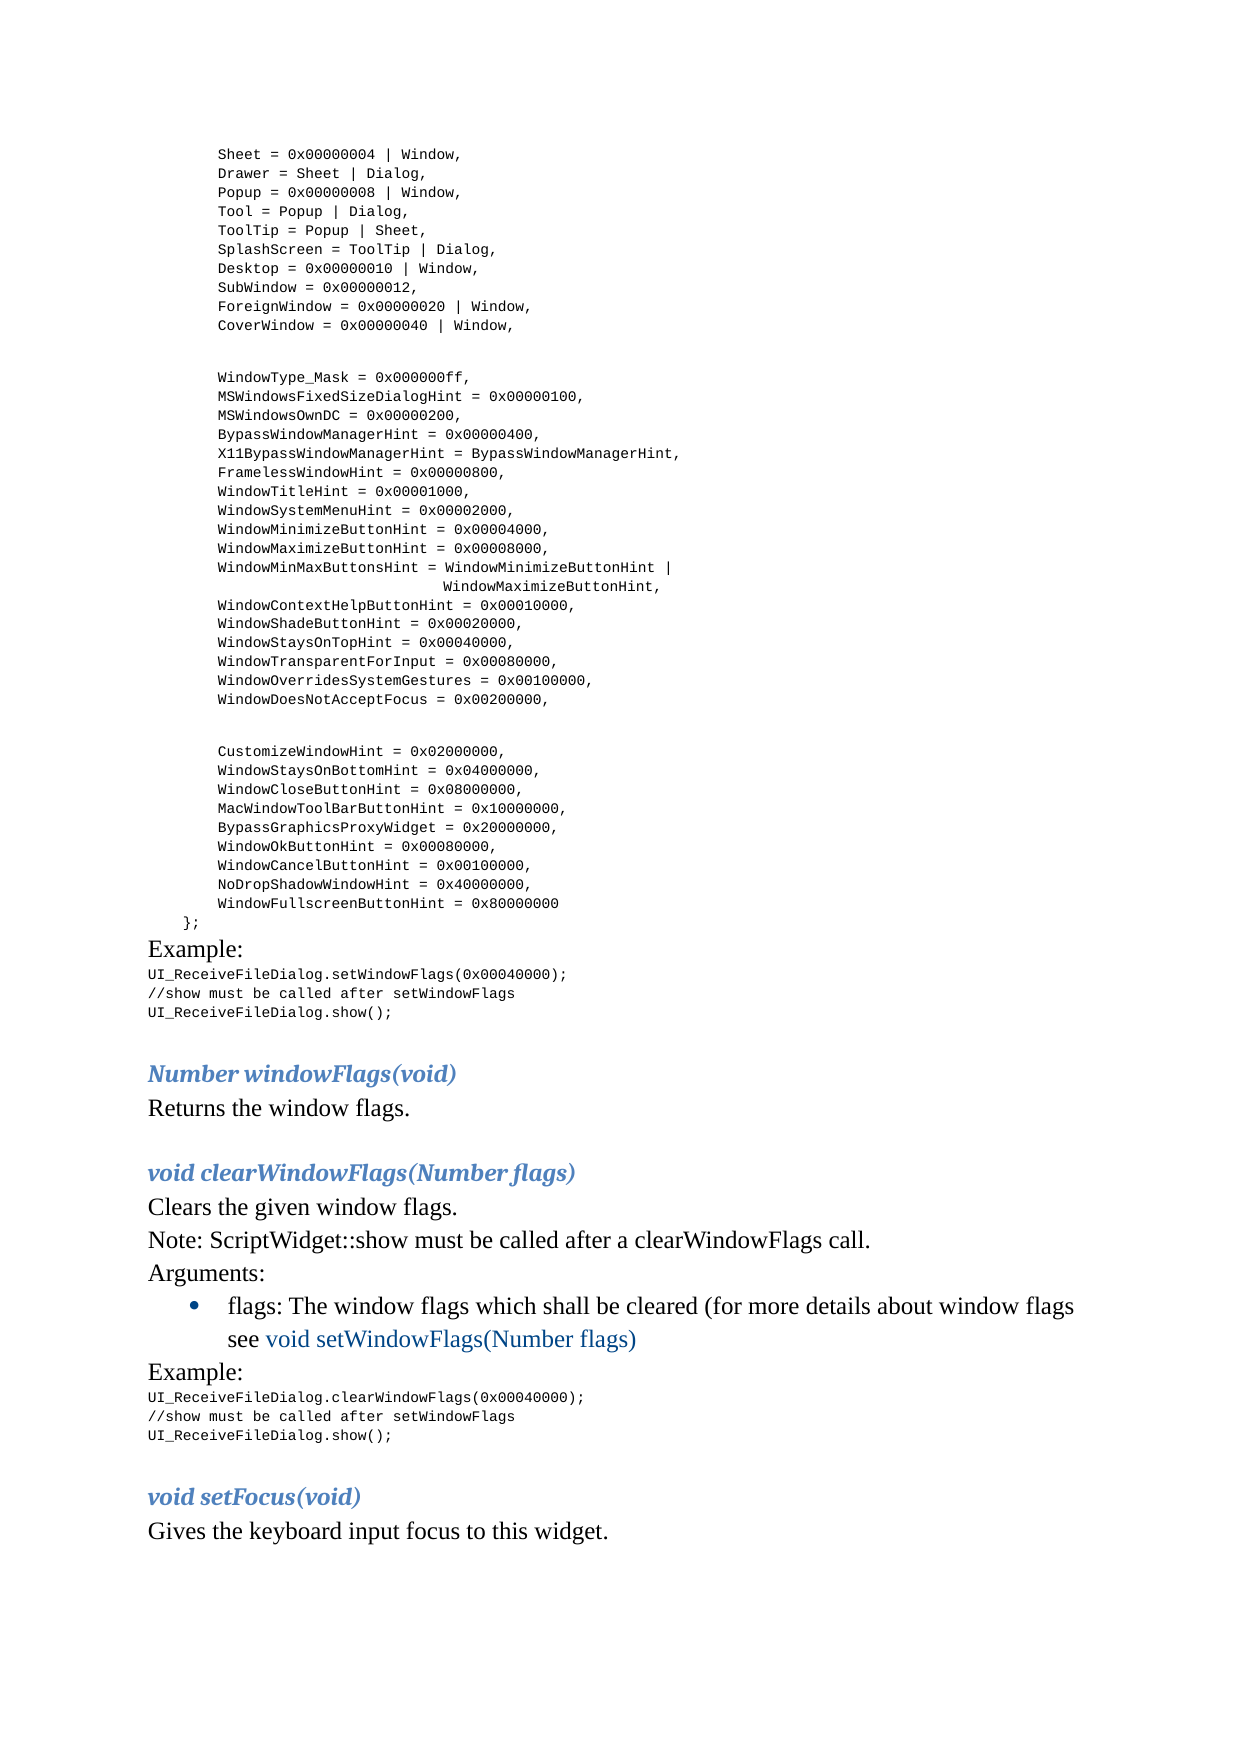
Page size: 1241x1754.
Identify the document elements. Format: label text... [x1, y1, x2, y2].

text Drawer = Sheet | Dialog, [148, 167, 1093, 183]
text UI_ReceiveFileDialog.show(); [148, 1428, 1093, 1444]
text X11BypassWindowManagerHint = BypassWindowManagerHint, [148, 446, 1093, 463]
text Note: ScriptWidget::show must be called after a clearWindowFlags call. [148, 1225, 1093, 1254]
subtitle void setFocus(void) [148, 1483, 1093, 1512]
text WindowOkButtonHint = 0x00080000, [148, 839, 1093, 856]
text FramelessWindowHint = 0x00000800, [148, 465, 1093, 482]
text //show must be called after setWindowFlags [148, 1409, 1093, 1426]
text Arguments: [148, 1258, 1093, 1287]
text //show must be called after setWindowFlags [148, 986, 1093, 1003]
text Gives the keyboard input focus to this widget. [148, 1516, 1093, 1545]
text Popup = 0x00000008 | Window, [148, 186, 1093, 202]
text UI_ReceiveFileDialog.show(); [148, 1005, 1093, 1022]
subtitle Number windowFlags(void) [148, 1060, 1093, 1089]
text WindowContextHelpButtonHint = 0x00010000, [148, 598, 1093, 614]
text NoDropShadowWindowHint = 0x40000000, [148, 877, 1093, 894]
text WindowMinimizeButtonHint = 0x00004000, [148, 522, 1093, 538]
text Example: [148, 1357, 1093, 1386]
text WindowTitleHint = 0x00001000, [148, 484, 1093, 501]
text WindowType_Mask = 0x000000ff, [148, 370, 1093, 387]
text Desktop = 0x00000010 | Window, [148, 261, 1093, 278]
list flags: The window flags which shall be cleared (for more details about window flags see void setWindowFlags(Number flags) [190, 1291, 1093, 1353]
text ForeignWindow = 0x00000020 | Window, [148, 299, 1093, 316]
text CustomizeWindowHint = 0x02000000, [148, 744, 1093, 761]
text SplashScreen = ToolTip | Dialog, [148, 242, 1093, 259]
text }; [148, 915, 1093, 932]
text WindowSystemMenuHint = 0x00002000, [148, 503, 1093, 519]
subtitle void clearWindowFlags(Number flags) [148, 1159, 1093, 1188]
text CoverWindow = 0x00000040 | Window, [148, 318, 1093, 335]
text WindowStaysOnBottomHint = 0x04000000, [148, 763, 1093, 780]
text WindowOverridesSystemGestures = 0x00100000, [148, 673, 1093, 690]
text WindowShadeButtonHint = 0x00020000, [148, 617, 1093, 633]
text UI_ReceiveFileDialog.setWindowFlags(0x00040000); [148, 967, 1093, 984]
text WindowCloseButtonHint = 0x08000000, [148, 782, 1093, 799]
text BypassGraphicsProxyWidget = 0x20000000, [148, 820, 1093, 837]
text WindowDoesNotAcceptFocus = 0x00200000, [148, 692, 1093, 709]
text WindowCancelButtonHint = 0x00100000, [148, 858, 1093, 875]
text Example: [148, 934, 1093, 963]
text UI_ReceiveFileDialog.clearWindowFlags(0x00040000); [148, 1390, 1093, 1407]
text Sheet = 0x00000004 | Window, [148, 148, 1093, 164]
text Returns the window flags. [148, 1093, 1093, 1122]
text Tool = Popup | Dialog, [148, 204, 1093, 221]
text MacWindowToolBarButtonHint = 0x10000000, [148, 801, 1093, 818]
text WindowFullscreenButtonHint = 0x80000000 [148, 896, 1093, 913]
text WindowStaysOnTopHint = 0x00040000, [148, 636, 1093, 652]
text WindowMinMaxButtonsHint = WindowMinimizeButtonHint | WindowMaximizeButtonHint, [148, 560, 1093, 595]
text ToolTip = Popup | Sheet, [148, 223, 1093, 240]
text SubWindow = 0x00000012, [148, 280, 1093, 297]
text MSWindowsOwnDC = 0x00000200, [148, 408, 1093, 425]
text Clears the given window flags. [148, 1192, 1093, 1221]
text MSWindowsFixedSizeDialogHint = 0x00000100, [148, 389, 1093, 406]
text WindowTransparentForInput = 0x00080000, [148, 654, 1093, 671]
text WindowMaximizeButtonHint = 0x00008000, [148, 541, 1093, 557]
text BypassWindowManagerHint = 0x00000400, [148, 427, 1093, 444]
